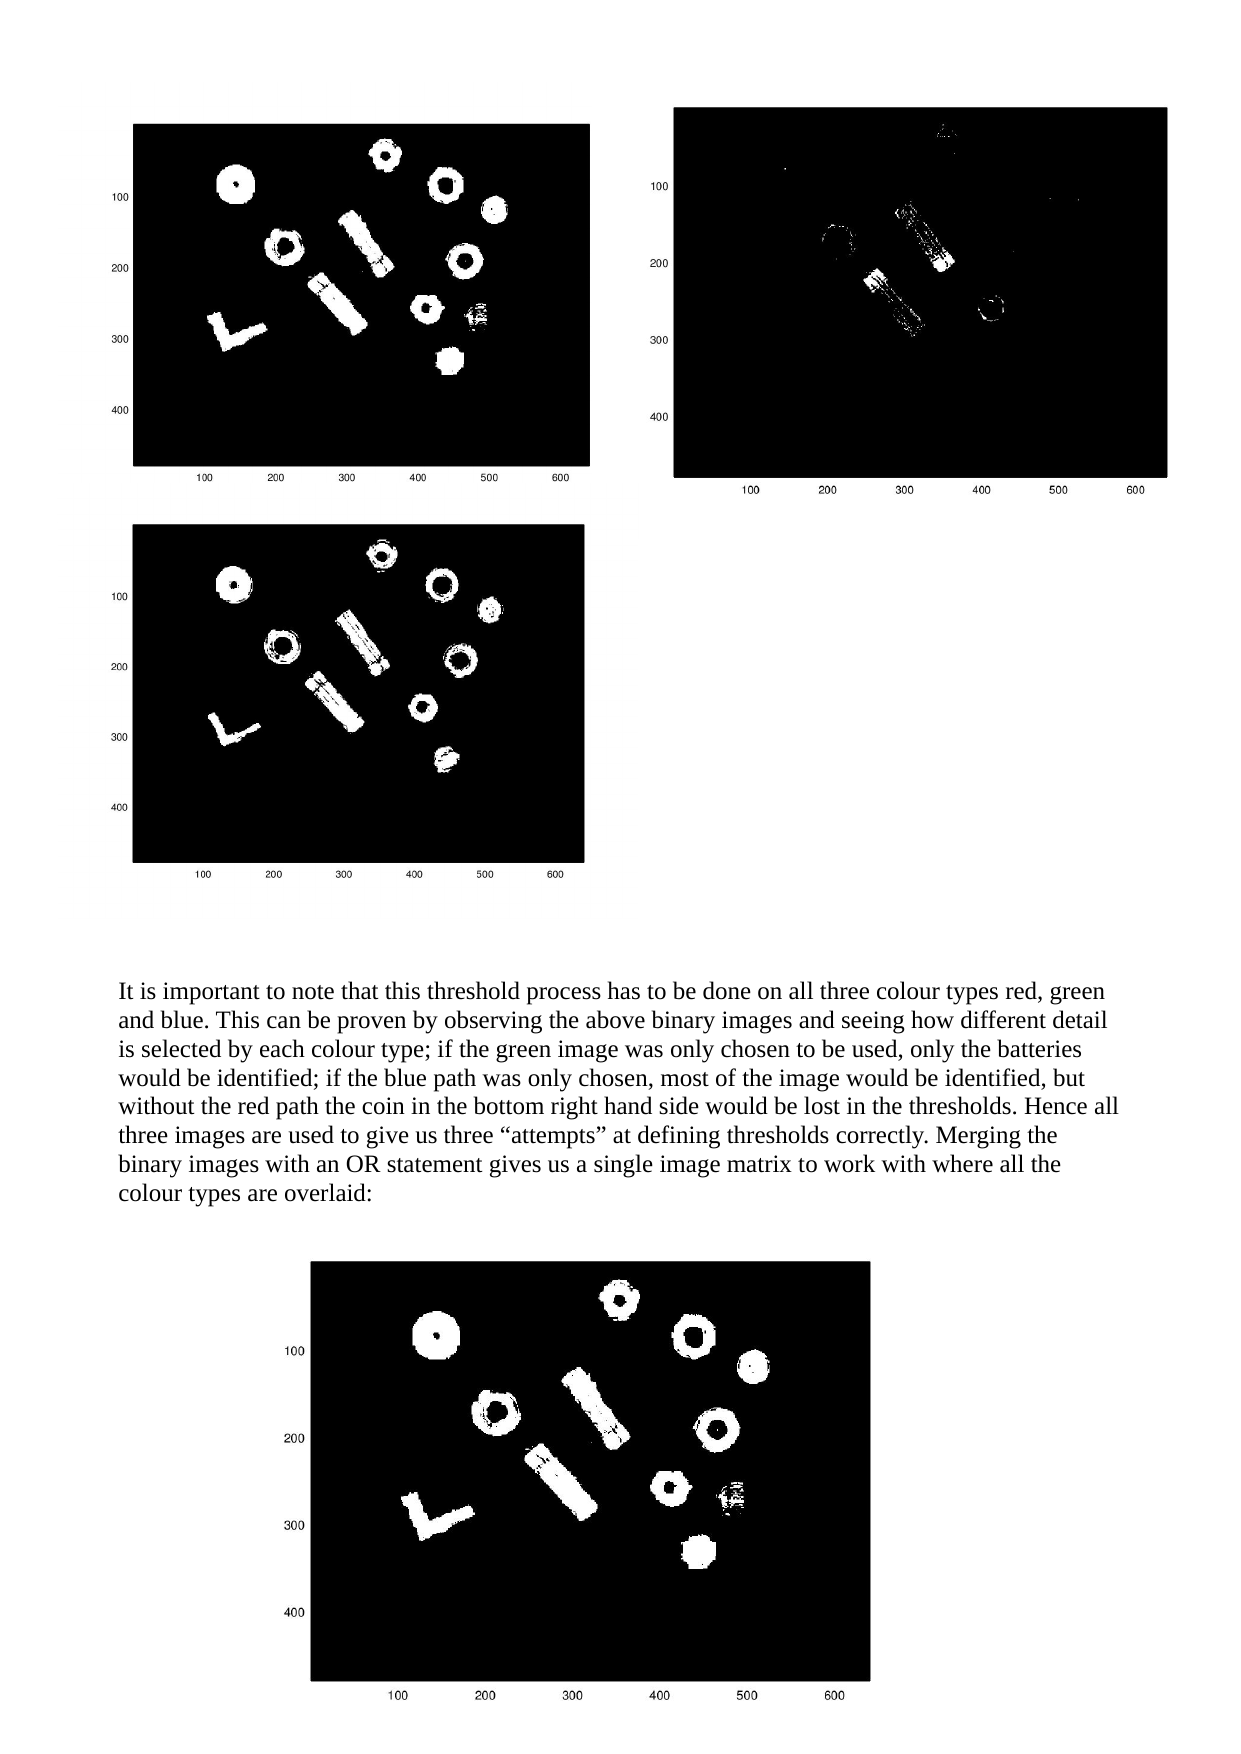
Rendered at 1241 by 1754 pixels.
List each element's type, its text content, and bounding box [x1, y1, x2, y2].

picture [57, 63, 1227, 919]
text It is important to note that this threshold process has to be done on all three colour types red, green and blue. This can be proven by observing the above binary images and seeing how different detail is selected by each colour type; if the green image was only chosen to be used, only the batteries would be identified; if the blue path was only chosen, most of the image would be identified, but without the red path the coin in the bottom right hand side would be lost in the thresholds. Hence all three images are used to give us three “attempts” at defining thresholds correctly. Merging the binary images with an OR statement gives us a single image matrix to work with where all the colour types are overlaid: [118, 976, 1122, 1206]
picture [217, 1211, 938, 1751]
